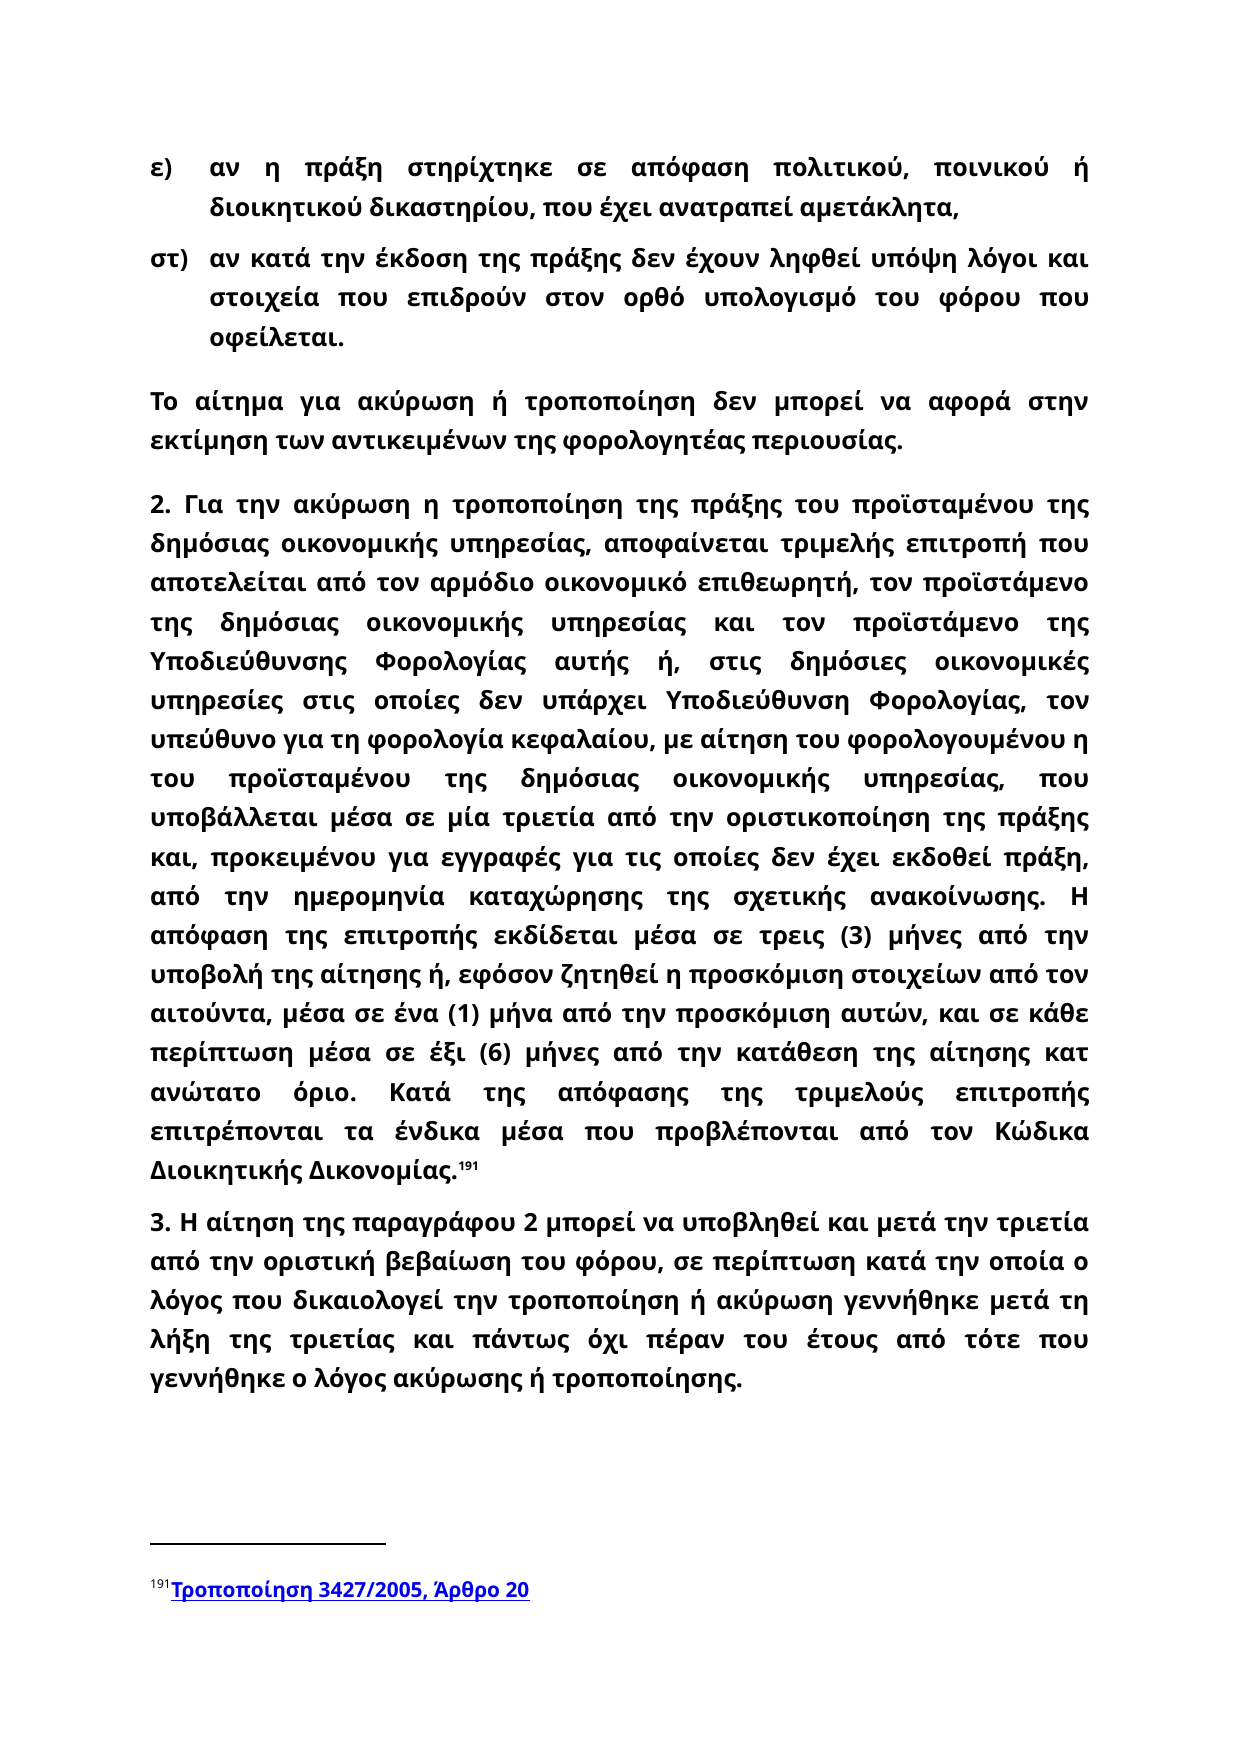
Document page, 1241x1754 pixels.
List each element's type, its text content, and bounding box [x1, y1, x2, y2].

text Τροποποίηση 3427/2005, Άρθρο 20 [150, 1576, 1090, 1604]
text 2. Για την ακύρωση η τροποποίηση της πράξης του προϊσταμένου της δημόσιας οικονομικής υπηρεσίας, αποφαίνεται τριμελής επιτροπή που αποτελείται από τον αρμόδιο οικονομικό επιθεωρητή, τον προϊστάμενο της δημόσιας οικονομικής υπηρεσίας και τον προϊστάμενο της Υποδιεύθυνσης Φορολογίας αυτής ή, στις δημόσιες οικονομικές υπηρεσίες στις οποίες δεν υπάρχει Υποδιεύθυνση Φορολογίας, τον υπεύθυνο για τη φορολογία κεφαλαίου, με αίτηση του φορολογουμένου η του προϊσταμένου της δημόσιας οικονομικής υπηρεσίας, που υποβάλλεται μέσα σε μία τριετία από την οριστικοποίηση της πράξης και, προκειμένου για εγγραφές για τις οποίες δεν έχει εκδοθεί πράξη, από την ημερομηνία καταχώρησης της σχετικής ανακοίνωσης. Η απόφαση της επιτροπής εκδίδεται μέσα σε τρεις (3) μήνες από την υποβολή της αίτησης ή, εφόσον ζητηθεί η προσκόμιση στοιχείων από τον αιτούντα, μέσα σε ένα (1) μήνα από την προσκόμιση αυτών, και σε κάθε περίπτωση μέσα σε έξι (6) μήνες από την κατάθεση της αίτησης κατ ανώτατο όριο. Κατά της απόφασης της τριμελούς επιτροπής επιτρέπονται τα ένδικα μέσα που προβλέπονται από τον Κώδικα Διοικητικής Δικονομίας. [150, 487, 1090, 1187]
text Το αίτημα για ακύρωση ή τροποποίηση δεν μπορεί να αφορά στην εκτίμηση των αντικειμένων της φορολογητέας περιουσίας. [150, 383, 1090, 457]
text 3. Η αίτηση της παραγράφου 2 μπορεί να υποβληθεί και μετά την τριετία από την οριστική βεβαίωση του φόρου, σε περίπτωση κατά την οποία ο λόγος που δικαιολογεί την τροποποίηση ή ακύρωση γεννήθηκε μετά τη λήξη της τριετίας και πάντως όχι πέραν του έτους από τότε που γεννήθηκε ο λόγος ακύρωσης ή τροποποίησης. [150, 1204, 1090, 1395]
list ε) αν η πράξη στηρίχτηκε σε απόφαση πολιτικού, ποινικού ή διοικητικού δικαστηρίου, που έχει ανατραπεί αμετάκλητα, [150, 150, 1090, 223]
list στ) αν κατά την έκδοση της πράξης δεν έχουν ληφθεί υπόψη λόγοι και στοιχεία που επιδρούν στον ορθό υπολογισμό του φόρου που οφείλεται. [150, 241, 1090, 353]
